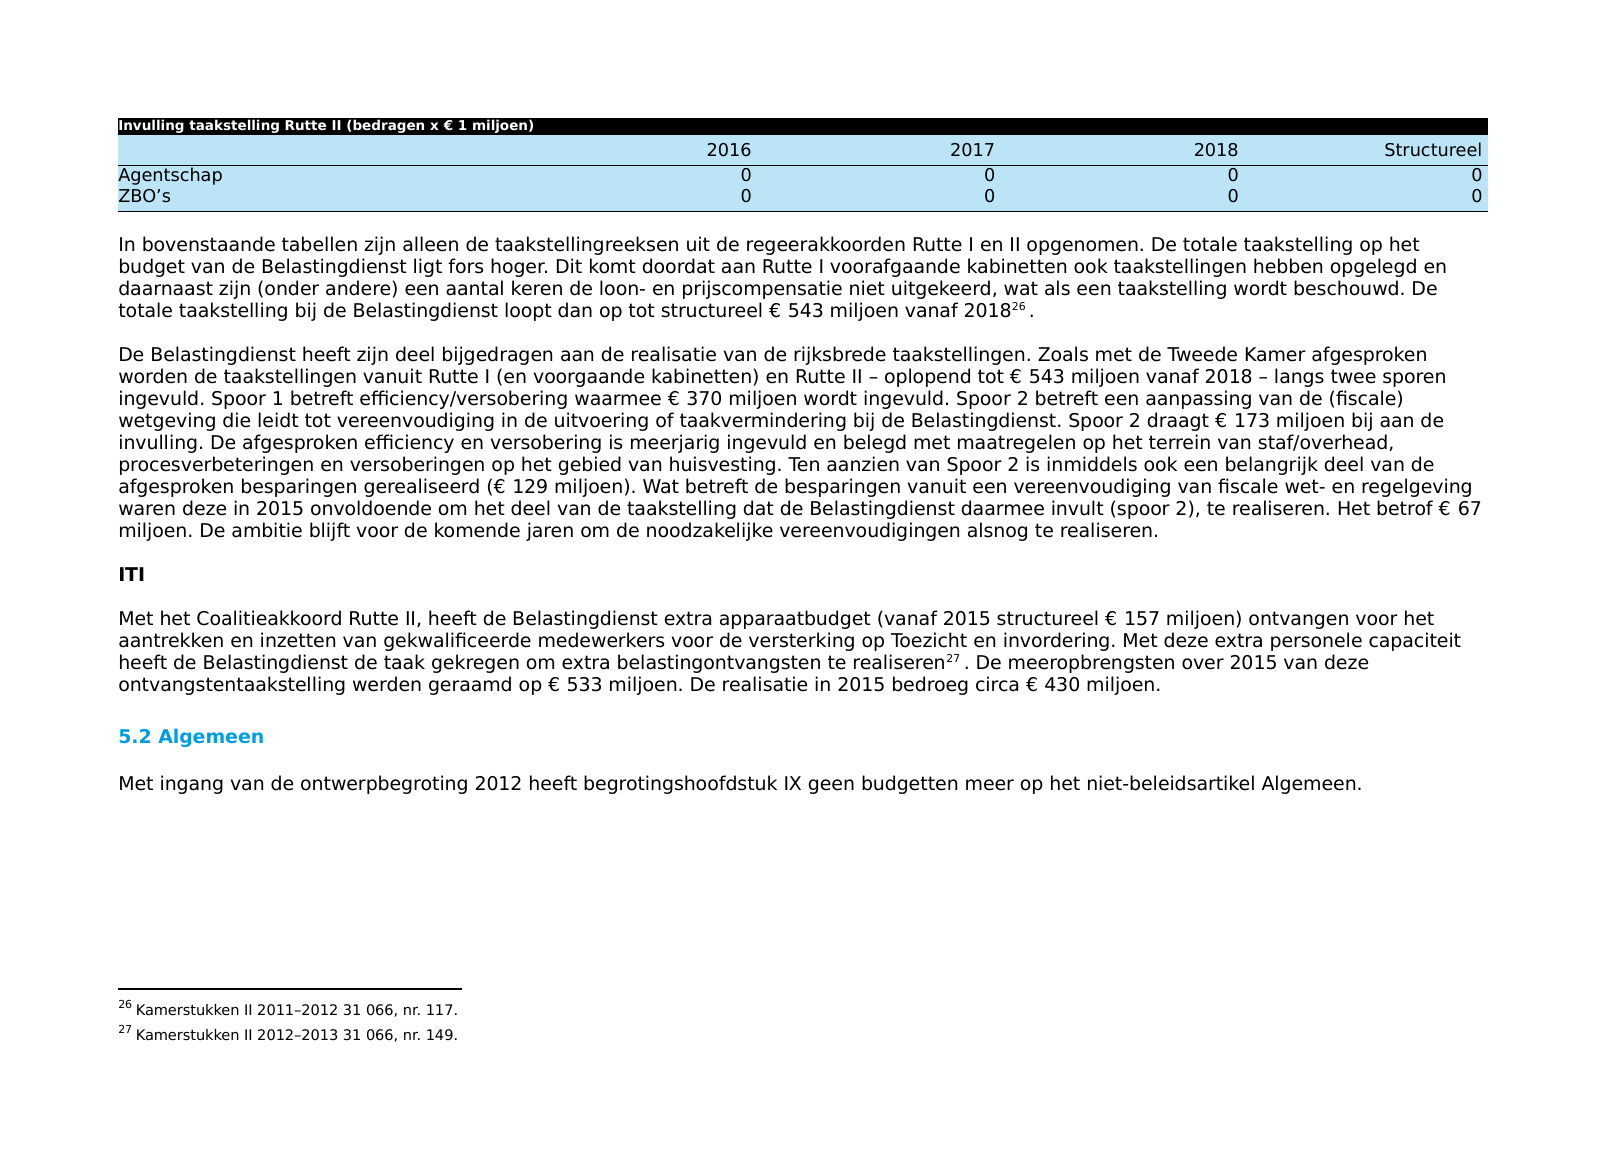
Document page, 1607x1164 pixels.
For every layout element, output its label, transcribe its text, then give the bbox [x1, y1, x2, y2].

text Kamerstukken II 2011–2012 31 066, nr. 117. [118, 998, 1488, 1020]
subtitle ITI [118, 564, 1488, 586]
table_cell 0 [1001, 186, 1244, 211]
table_cell 0 [514, 166, 757, 186]
table_cell 0 [758, 166, 1001, 186]
table_cell 2017 [758, 135, 1001, 165]
text Met het Coalitieakkoord Rutte II, heeft de Belastingdienst extra apparaatbudget (vanaf 2015 structureel € 157 miljoen) ontvangen voor het aantrekken en inzetten van gekwalificeerde medewerkers voor de versterking op Toezicht en invordering. Met deze extra personele capaciteit heeft de Belastingdienst de taak gekregen om extra belastingontvangsten te realiseren. De meeropbrengsten over 2015 van deze ontvangstentaakstelling werden geraamd op € 533 miljoen. De realisatie in 2015 bedroeg circa € 430 miljoen. [118, 608, 1488, 696]
table_cell Agentschap [118, 166, 514, 186]
table_cell 0 [1001, 166, 1244, 186]
table_cell [118, 135, 514, 165]
table_cell 0 [1245, 186, 1488, 211]
text In bovenstaande tabellen zijn alleen de taakstellingreeksen uit de regeerakkoorden Rutte I en II opgenomen. De totale taakstelling op het budget van de Belastingdienst ligt fors hoger. Dit komt doordat aan Rutte I voorafgaande kabinetten ook taakstellingen hebben opgelegd en daarnaast zijn (onder andere) een aantal keren de loon- en prijscompensatie niet uitgekeerd, wat als een taakstelling wordt beschouwd. De totale taakstelling bij de Belastingdienst loopt dan op tot structureel € 543 miljoen vanaf 2018. [118, 234, 1488, 322]
text Met ingang van de ontwerpbegroting 2012 heeft begrotingshoofdstuk IX geen budgetten meer op het niet-beleidsartikel Algemeen. [118, 773, 1488, 795]
text Kamerstukken II 2012–2013 31 066, nr. 149. [118, 1023, 1488, 1045]
table_cell ZBO’s [118, 186, 514, 211]
table_cell 0 [758, 186, 1001, 211]
table_cell 0 [1245, 166, 1488, 186]
table_cell 2018 [1001, 135, 1244, 165]
table_header Invulling taakstelling Rutte II (bedragen x € 1 miljoen) [118, 118, 1488, 134]
table_cell 0 [514, 186, 757, 211]
text De Belastingdienst heeft zijn deel bijgedragen aan de realisatie van de rijksbrede taakstellingen. Zoals met de Tweede Kamer afgesproken worden de taakstellingen vanuit Rutte I (en voorgaande kabinetten) en Rutte II – oplopend tot € 543 miljoen vanaf 2018 – langs twee sporen ingevuld. Spoor 1 betreft efficiency/versobering waarmee € 370 miljoen wordt ingevuld. Spoor 2 betreft een aanpassing van de (fiscale) wetgeving die leidt tot vereenvoudiging in de uitvoering of taakvermindering bij de Belastingdienst. Spoor 2 draagt € 173 miljoen bij aan de invulling. De afgesproken efficiency en versobering is meerjarig ingevuld en belegd met maatregelen op het terrein van staf/overhead, procesverbeteringen en versoberingen op het gebied van huisvesting. Ten aanzien van Spoor 2 is inmiddels ook een belangrijk deel van de afgesproken besparingen gerealiseerd (€ 129 miljoen). Wat betreft de besparingen vanuit een vereenvoudiging van fiscale wet- en regelgeving waren deze in 2015 onvoldoende om het deel van de taakstelling dat de Belastingdienst daarmee invult (spoor 2), te realiseren. Het betrof € 67 miljoen. De ambitie blijft voor de komende jaren om de noodzakelijke vereenvoudigingen alsnog te realiseren. [118, 344, 1488, 542]
table_cell 2016 [514, 135, 757, 165]
table_cell Structureel [1245, 135, 1488, 165]
subtitle 5.2 Algemeen [118, 726, 1488, 748]
